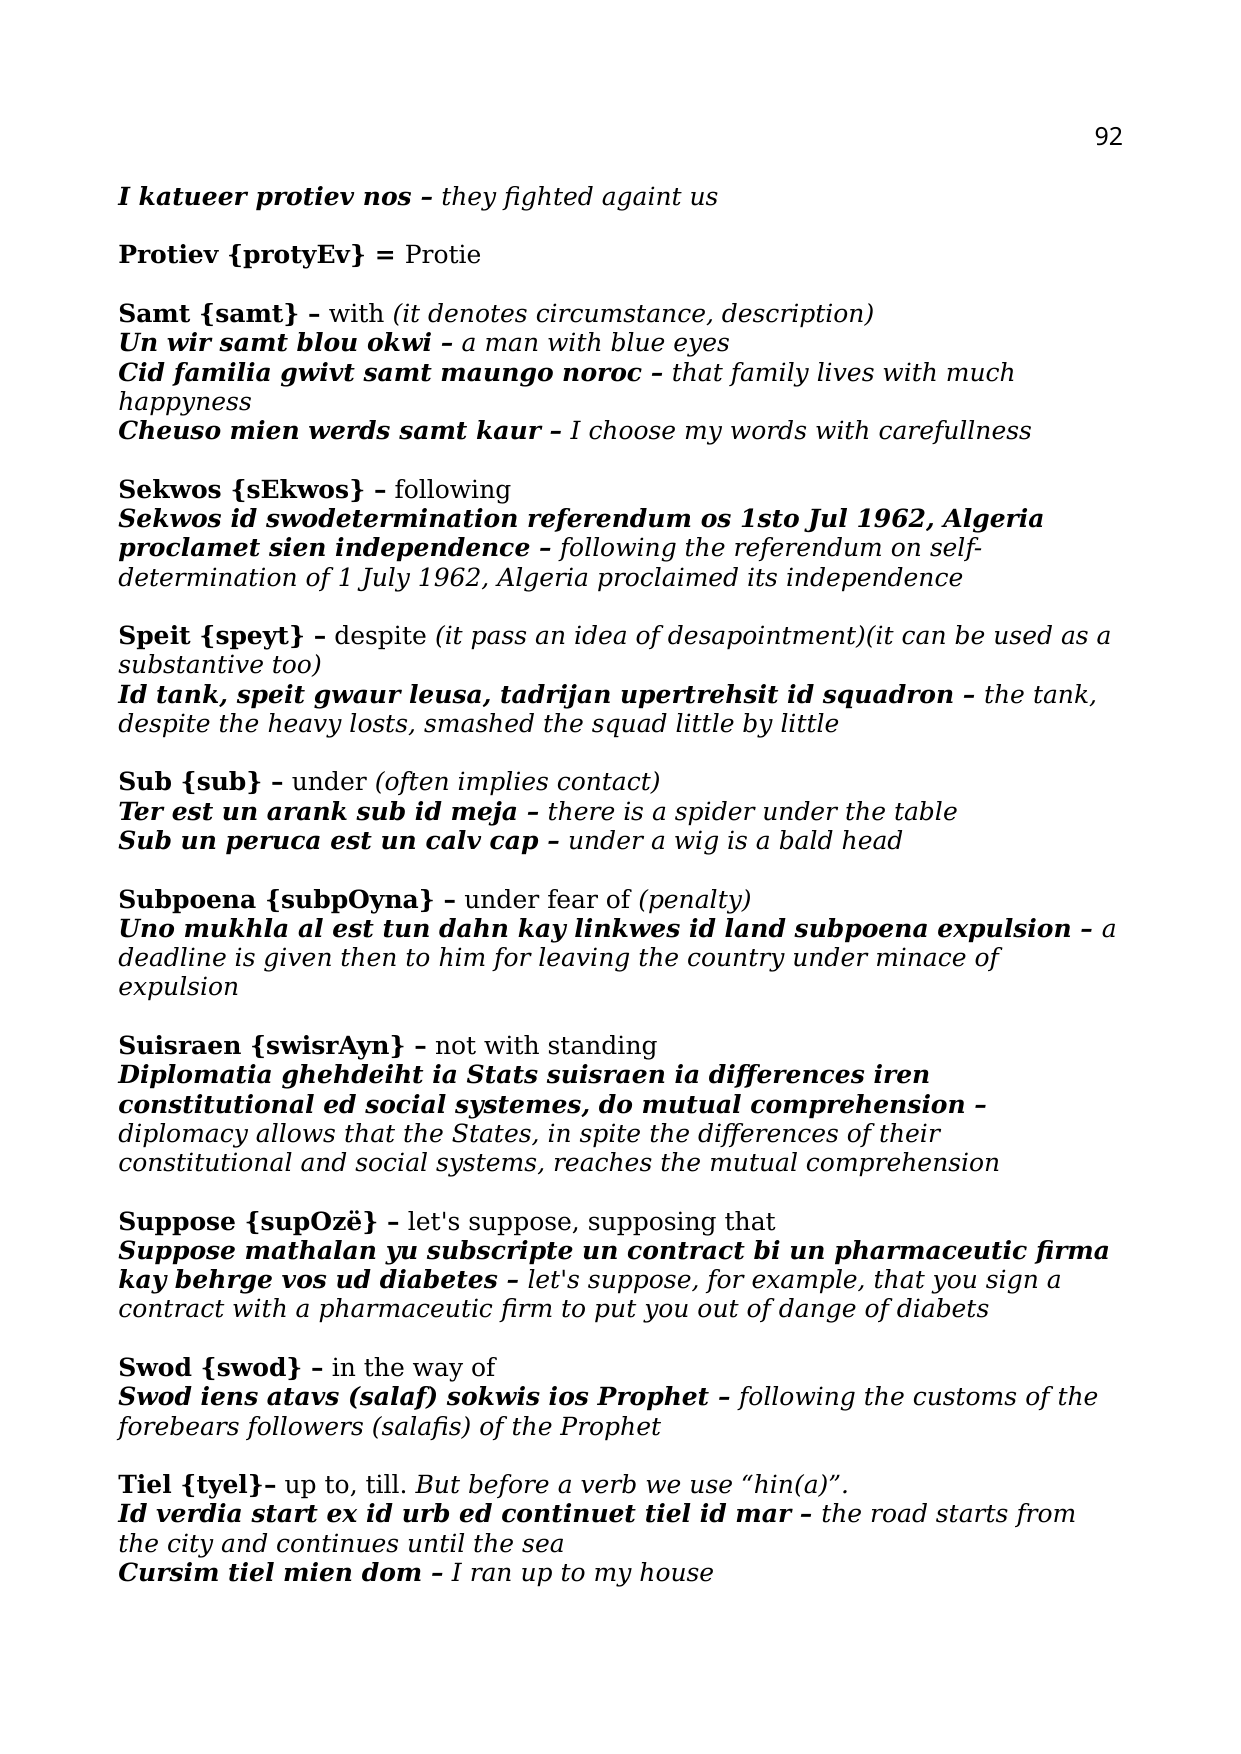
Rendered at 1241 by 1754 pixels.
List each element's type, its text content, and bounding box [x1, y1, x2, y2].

text Id tank, speit gwaur leusa, tadrijan upertrehsit id squadron – the tank, despite the heavy losts, smashed the squad little by little [118, 679, 1123, 738]
text Swod iens atavs (salaf) sokwis ios Prophet – following the customs of the forebears followers (salafis) of the Prophet [118, 1382, 1123, 1441]
text Ter est un arank sub id meja – there is a spider under the table [118, 797, 1123, 826]
text Cid familia gwivt samt maungo noroc – that family lives with much happyness [118, 357, 1123, 416]
text Tiel {tyel}– up to, till. But before a verb we use “hin(a)”. [118, 1470, 1123, 1499]
text Sekwos id swodetermination referendum os 1sto Jul 1962, Algeria proclamet sien independence – following the referendum on self-determination of 1 July 1962, Algeria proclaimed its independence [118, 504, 1123, 592]
text Diplomatia ghehdeiht ia Stats suisraen ia differences iren constitutional ed social systemes, do mutual comprehension – diplomacy allows that the States, in spite the differences of their constitutional and social systems, reaches the mutual comprehension [118, 1060, 1123, 1177]
text Sub un peruca est un calv cap – under a wig is a bald head [118, 826, 1123, 855]
text Sub {sub} – under (often implies contact) [118, 767, 1123, 797]
text I katueer protiev nos – they fighted againt us [118, 182, 1123, 211]
text Cheuso mien werds samt kaur – I choose my words with carefullness [118, 416, 1123, 445]
text Uno mukhla al est tun dahn kay linkwes id land subpoena expulsion – a deadline is given then to him for leaving the country under minace of expulsion [118, 914, 1123, 1002]
text Suppose mathalan yu subscripte un contract bi un pharmaceutic firma kay behrge vos ud diabetes – let's suppose, for example, that you sign a contract with a pharmaceutic firm to put you out of dange of diabets [118, 1236, 1123, 1324]
text Subpoena {subpOyna} – under fear of (penalty) [118, 884, 1123, 914]
text Sekwos {sEkwos} – following [118, 474, 1123, 504]
text Id verdia start ex id urb ed continuet tiel id mar – the road starts from the city and continues until the sea [118, 1499, 1123, 1558]
text Un wir samt blou okwi – a man with blue eyes [118, 328, 1123, 357]
text Speit {speyt} – despite (it pass an idea of desapointment)(it can be used as a substantive too) [118, 621, 1123, 679]
text Samt {samt} – with (it denotes circumstance, description) [118, 299, 1123, 328]
text Suppose {supOzë} – let's suppose, supposing that [118, 1206, 1123, 1236]
text Swod {swod} – in the way of [118, 1353, 1123, 1382]
text Protiev {protyEv} = Protie [118, 240, 1123, 269]
text Cursim tiel mien dom – I ran up to my house [118, 1558, 1123, 1587]
text Suisraen {swisrAyn} – not with standing [118, 1031, 1123, 1060]
